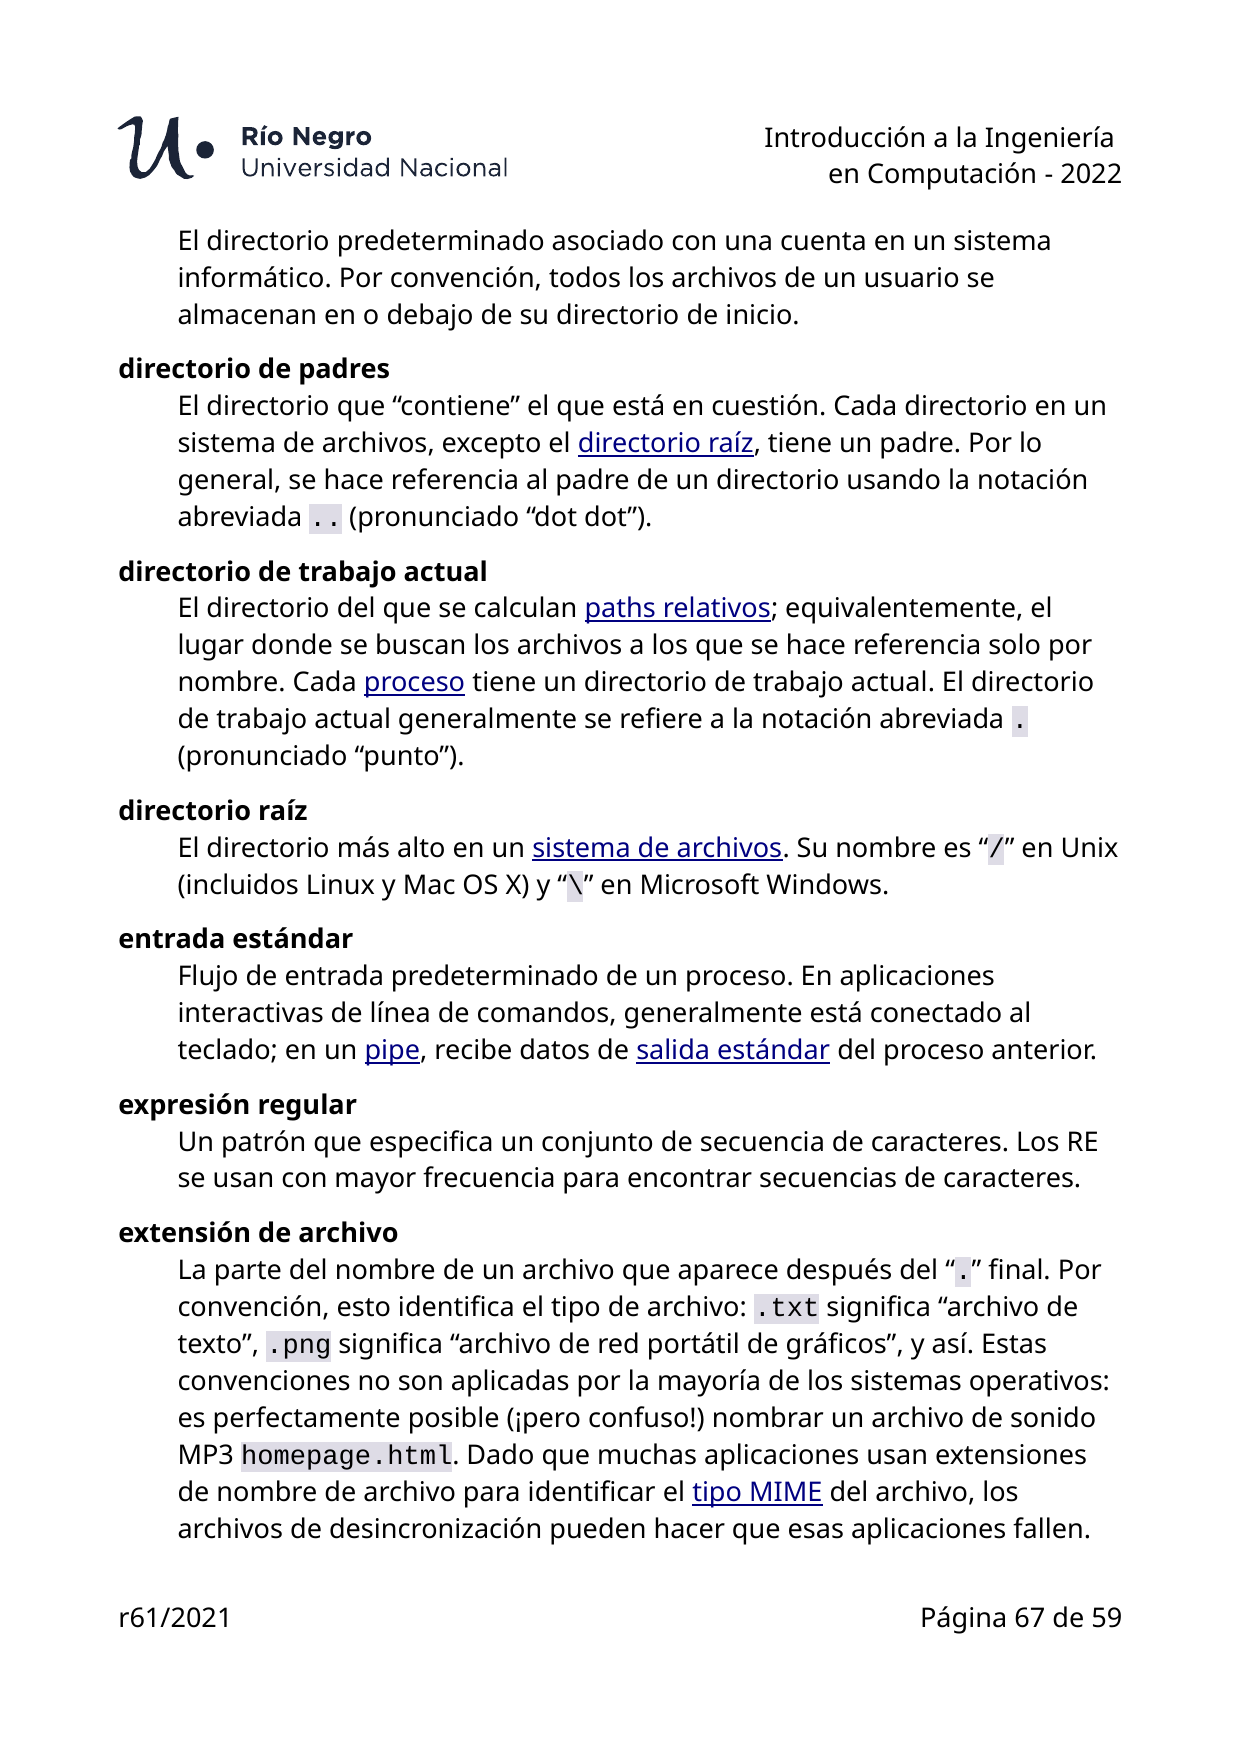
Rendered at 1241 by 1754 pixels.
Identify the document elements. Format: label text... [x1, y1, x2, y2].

list El directorio del que se calculan paths relativos; equivalentemente, el lugar donde se buscan los archivos a los que se hace referencia solo por nombre. Cada proceso tiene un directorio de trabajo actual. El directorio de trabajo actual generalmente se refiere a la notación abreviada . (pronunciado “punto”). [177, 589, 1122, 773]
text directorio de padres [118, 350, 1122, 387]
text directorio raíz [118, 791, 1122, 828]
text extensión de archivo [118, 1213, 1122, 1250]
list El directorio más alto en un sistema de archivos. Su nombre es “/” en Unix (incluidos Linux y Mac OS X) y “\” en Microsoft Windows. [177, 828, 1122, 902]
list Un patrón que especifica un conjunto de secuencia de caracteres. Los RE se usan con mayor frecuencia para encontrar secuencias de caracteres. [177, 1122, 1122, 1196]
text entrada estándar [118, 920, 1122, 957]
list El directorio que “contiene” el que está en cuestión. Cada directorio en un sistema de archivos, excepto el directorio raíz, tiene un padre. Por lo general, se hace referencia al padre de un directorio usando la notación abreviada .. (pronunciado “dot dot”). [177, 387, 1122, 534]
text expresión regular [118, 1085, 1122, 1122]
text directorio de trabajo actual [118, 552, 1122, 589]
list El directorio predeterminado asociado con una cuenta en un sistema informático. Por convención, todos los archivos de un usuario se almacenan en o debajo de su directorio de inicio. [177, 221, 1122, 332]
list La parte del nombre de un archivo que aparece después del “.” final. Por convención, esto identifica el tipo de archivo: .txt significa “archivo de texto”, .png significa “archivo de red portátil de gráficos”, y así. Estas convenciones no son aplicadas por la mayoría de los sistemas operativos: es perfectamente posible (¡pero confuso!) nombrar un archivo de sonido MP3 homepage.html. Dado que muchas aplicaciones usan extensiones de nombre de archivo para identificar el tipo MIME del archivo, los archivos de desincronización pueden hacer que esas aplicaciones fallen. [177, 1250, 1122, 1546]
list Flujo de entrada predeterminado de un proceso. En aplicaciones interactivas de línea de comandos, generalmente está conectado al teclado; en un pipe, recibe datos de salida estándar del proceso anterior. [177, 957, 1122, 1067]
